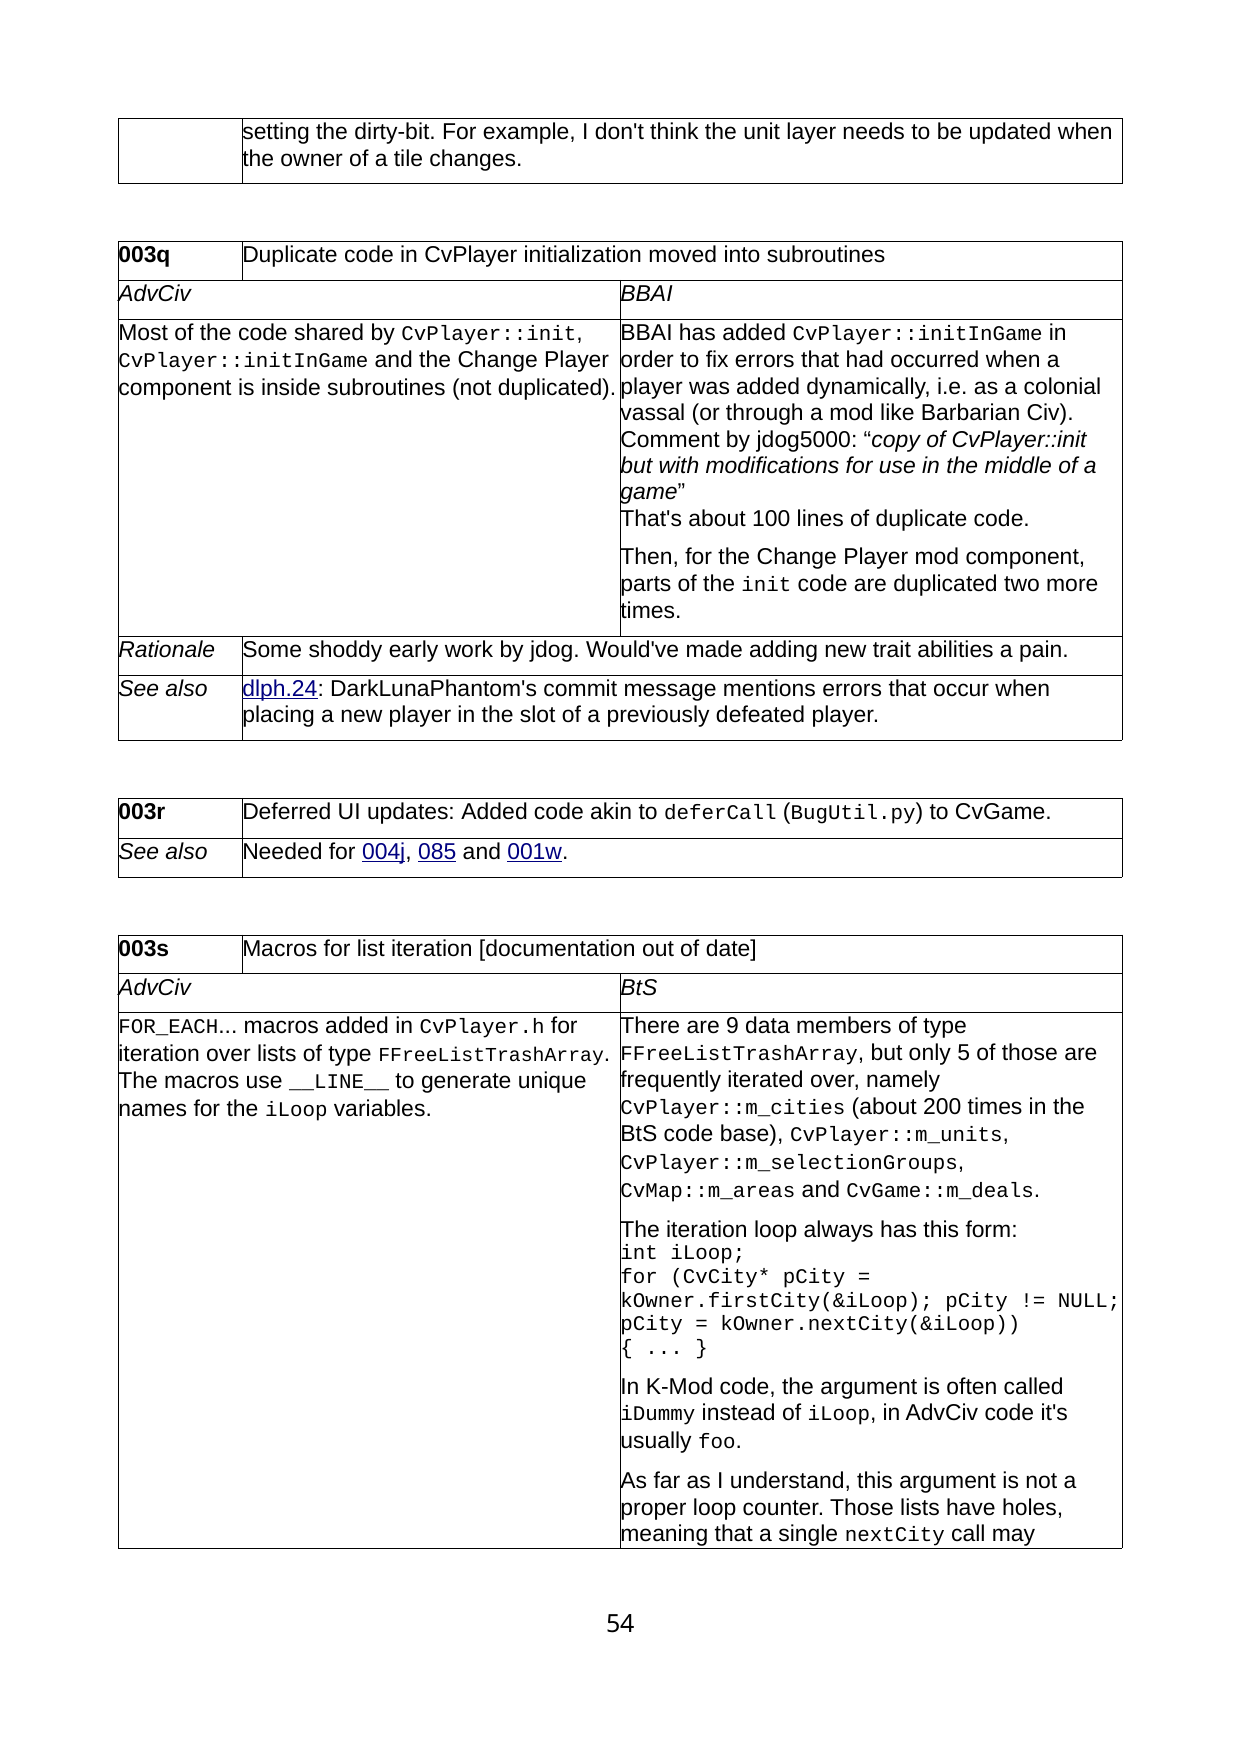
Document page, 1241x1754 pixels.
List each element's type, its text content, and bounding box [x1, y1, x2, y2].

table_cell dlph.24: DarkLunaPhantom's commit message mentions errors that occur when placing a new player in the slot of a previously defeated player. [243, 676, 1122, 740]
table_header Macros for list iteration [documentation out of date] [243, 936, 1122, 973]
table_cell [119, 119, 242, 183]
table_cell AdvCiv [119, 281, 620, 319]
table_cell BBAI [621, 281, 1122, 319]
table_header 003r [119, 799, 242, 838]
table_cell BBAI has added CvPlayer::initInGame in order to fix errors that had occurred when a player was added dynamically, i.e. as a colonial vassal (or through a mod like Barbarian Civ). Comment by jdog5000: “copy of CvPlayer::init but with modifications for use in the middle of a game” That's about 100 lines of duplicate code. Then, for the Change Player mod component, parts of the init code are duplicated two more times. [621, 320, 1122, 636]
table_cell Most of the code shared by CvPlayer::init, CvPlayer::initInGame and the Change Player component is inside subroutines (not duplicated). [119, 320, 620, 636]
table_cell See also [119, 839, 242, 877]
table_cell AdvCiv [119, 974, 620, 1012]
table_cell BtS [621, 974, 1122, 1012]
table_cell There are 9 data members of type FFreeListTrashArray, but only 5 of those are frequently iterated over, namely CvPlayer::m_cities (about 200 times in the BtS code base), CvPlayer::m_units, CvPlayer::m_selectionGroups, CvMap::m_areas and CvGame::m_deals. The iteration loop always has this form: int iLoop; for (CvCity* pCity = kOwner.firstCity(&iLoop); pCity != NULL; pCity = kOwner.nextCity(&iLoop)) { ... } In K-Mod code, the argument is often called iDummy instead of iLoop, in AdvCiv code it's usually foo. As far as I understand, this argument is not a proper loop counter. Those lists have holes, meaning that a single nextCity call may [621, 1013, 1122, 1547]
table_cell FOR_EACH... macros added in CvPlayer.h for iteration over lists of type FFreeListTrashArray. The macros use __LINE__ to generate unique names for the iLoop variables. [119, 1013, 620, 1547]
table_cell See also [119, 676, 242, 740]
table_header 003s [119, 936, 242, 973]
table_header 003q [119, 242, 242, 280]
table_cell Needed for 004j, 085 and 001w. [243, 839, 1122, 877]
table_header Duplicate code in CvPlayer initialization moved into subroutines [243, 242, 1122, 280]
table_cell setting the dirty-bit. For example, I don't think the unit layer needs to be updated when the owner of a tile changes. [243, 119, 1122, 183]
table_cell Some shoddy early work by jdog. Would've made adding new trait abilities a pain. [243, 637, 1122, 675]
table_header Deferred UI updates: Added code akin to deferCall (BugUtil.py) to CvGame. [243, 799, 1122, 838]
table_cell Rationale [119, 637, 242, 675]
